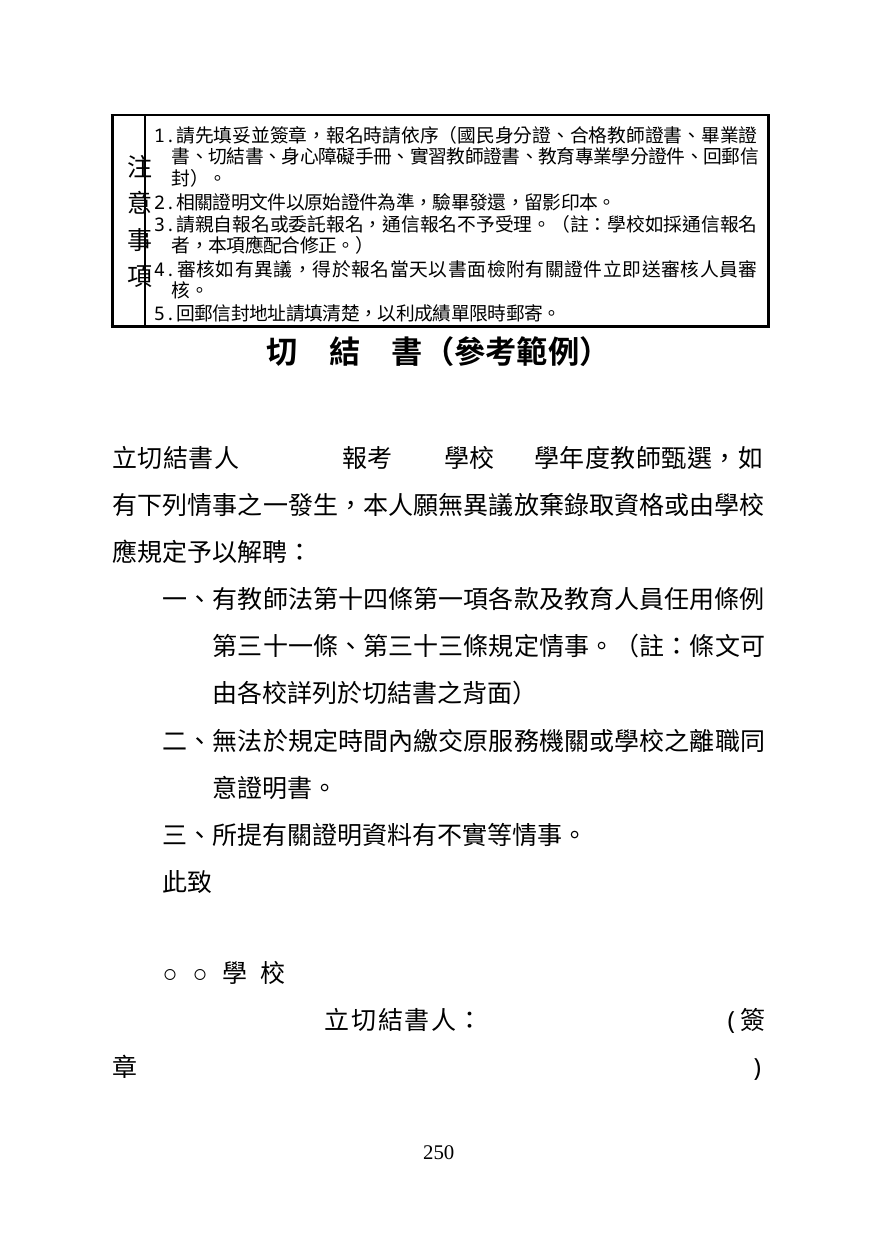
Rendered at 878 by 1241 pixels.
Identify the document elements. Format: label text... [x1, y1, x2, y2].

text ○ ○ 學 校 [162, 954, 765, 990]
table_cell 注意事項 [114, 116, 144, 324]
text 此致 [162, 862, 765, 898]
text 立切結書人： (簽章) [112, 1001, 765, 1084]
text 切 結 書（參考範例） [112, 328, 765, 373]
table_cell 1.請先填妥並簽章，報名時請依序（國民身分證、合格教師證書、畢業證書、切結書、身心障礙手冊、實習教師證書、教育專業學分證件、回郵信封）。 2.相關證明文件以原始證件為準，驗畢發還，留影印本。 3.請親自報名或委託報名，通信報名不予受理。（註：學校如採通信報名者，本項應配合修正。） 4.審核如有異議，得於報名當天以書面檢附有關證件立即送審核人員審核。 5.回郵信封地址請填清楚，以利成績單限時郵寄。 [146, 116, 767, 324]
text 一、有教師法第十四條第一項各款及教育人員任用條例第三十一條、第三十三條規定情事。（註：條文可由各校詳列於切結書之背面） [112, 580, 765, 710]
text 三、所提有關證明資料有不實等情事。 [112, 815, 765, 851]
text 立切結書人 報考 學校 學年度教師甄選，如有下列情事之一發生，本人願無異議放棄錄取資格或由學校應規定予以解聘： [112, 399, 765, 569]
text 二、無法於規定時間內繳交原服務機關或學校之離職同意證明書。 [112, 721, 765, 804]
